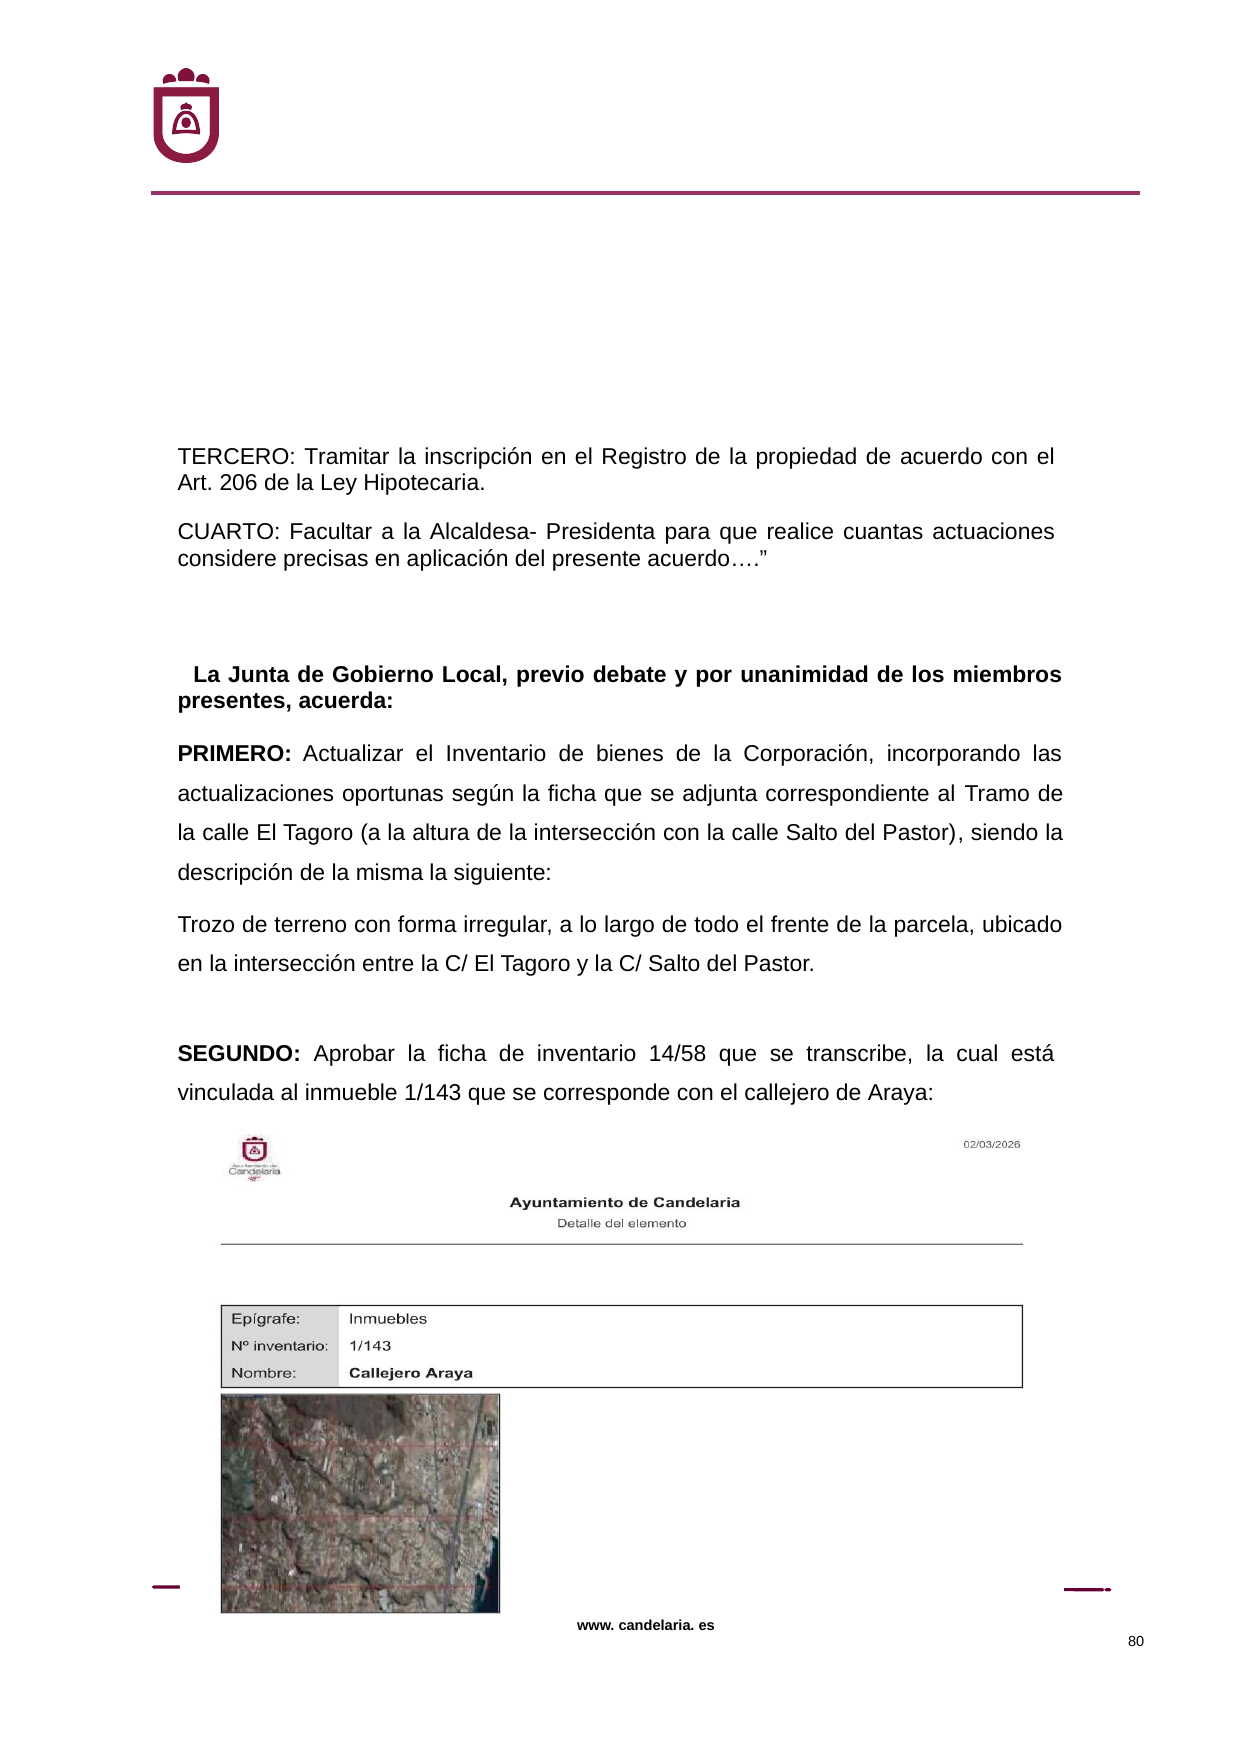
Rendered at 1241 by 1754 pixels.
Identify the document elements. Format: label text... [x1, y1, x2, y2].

text Trozo de terreno con forma irregular, a lo largo de todo el frente de la parcela, ubicado en la intersección entre la C/ El Tagoro y la C/ Salto del Pastor. [177, 911, 1063, 976]
text CUARTO: Facultar a la Alcaldesa- Presidenta para que realice cuantas actuaciones considere precisas en aplicación del presente acuerdo….” [177, 518, 1056, 571]
text La Junta de Gobierno Local, previo debate y por unanimidad de los miembros presentes, acuerda: [177, 661, 1063, 714]
text TERCERO: Tramitar la inscripción en el Registro de la propiedad de acuerdo con el Art. 206 de la Ley Hipotecaria. [177, 443, 1056, 496]
text SEGUNDO: Aprobar la ficha de inventario 14/58 que se transcribe, la cual está vinculada al inmueble 1/143 que se corresponde con el callejero de Araya: [177, 1039, 1056, 1105]
text PRIMERO: Actualizar el Inventario de bienes de la Corporación, incorporando las actualizaciones oportunas según la ficha que se adjunta correspondiente al Tramo de la calle El Tagoro (a la altura de la intersección con la calle Salto del Pastor), siendo la descripción de la misma la siguiente: [177, 740, 1063, 885]
